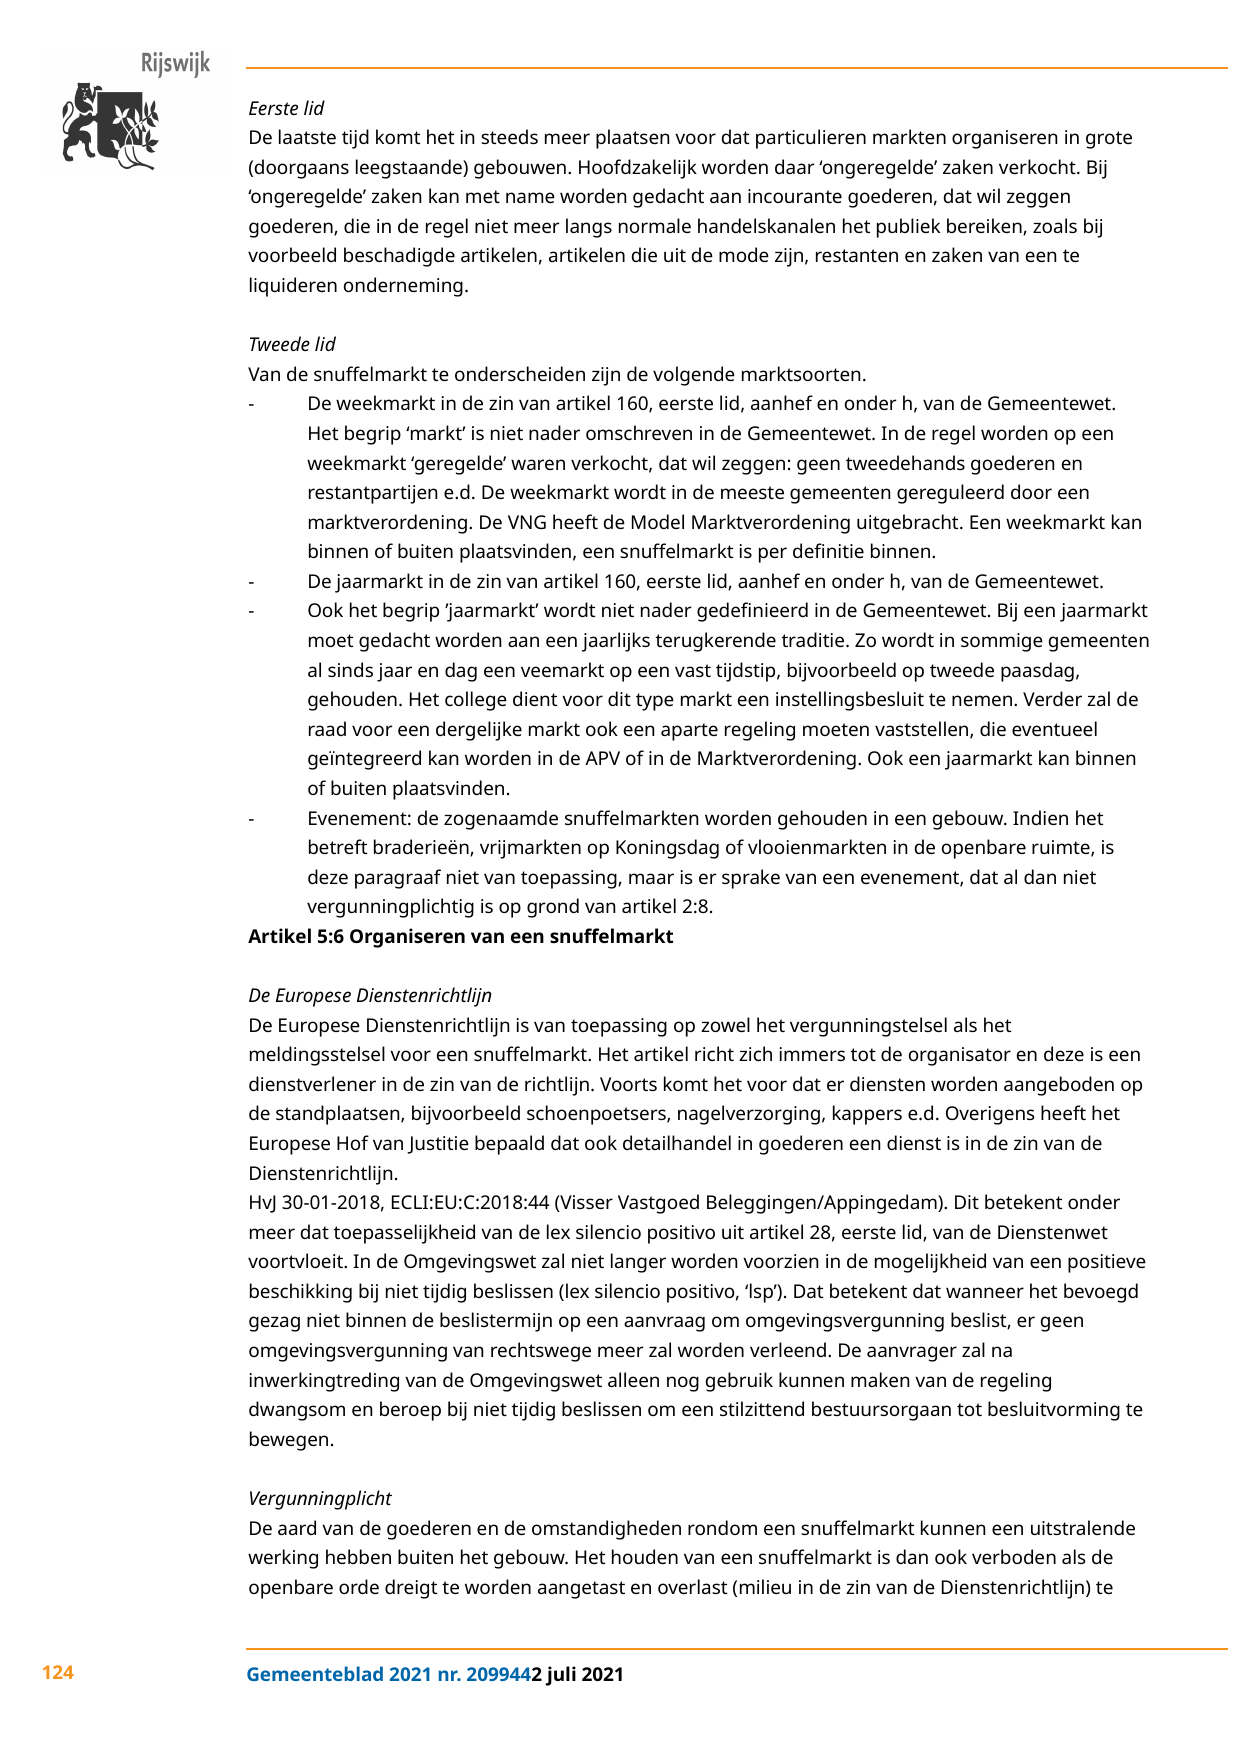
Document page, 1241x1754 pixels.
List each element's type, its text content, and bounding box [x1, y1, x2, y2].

text Vergunningplicht [248, 1485, 1152, 1511]
list Evenement: de zogenaamde snuffelmarkten worden gehouden in een gebouw. Indien het betreft braderieën, vrijmarkten op Koningsdag of vlooienmarkten in de openbare ruimte, is deze paragraaf niet van toepassing, maar is er sprake van een evenement, dat al dan niet vergunningplichtig is op grond van artikel 2:8. [248, 805, 1152, 919]
text HvJ 30-01-2018, ECLI:EU:C:2018:44 (Visser Vastgoed Beleggingen/Appingedam). Dit betekent onder meer dat toepasselijkheid van de lex silencio positivo uit artikel 28, eerste lid, van de Dienstenwet voortvloeit. In de Omgevingswet zal niet langer worden voorzien in de mogelijkheid van een positieve beschikking bij niet tijdig beslissen (lex silencio positivo, ‘lsp’). Dat betekent dat wanneer het bevoegd gezag niet binnen de beslistermijn op een aanvraag om omgevingsvergunning beslist, er geen omgevingsvergunning van rechtswege meer zal worden verleend. De aanvrager zal na inwerkingtreding van de Omgevingswet alleen nog gebruik kunnen maken van de regeling dwangsom en beroep bij niet tijdig beslissen om een stilzittend bestuursorgaan tot besluitvorming te bewegen. [248, 1189, 1152, 1452]
text De laatste tijd komt het in steeds meer plaatsen voor dat particulieren markten organiseren in grote (doorgaans leegstaande) gebouwen. Hoofdzakelijk worden daar ‘ongeregelde’ zaken verkocht. Bij ‘ongeregelde’ zaken kan met name worden gedacht aan incourante goederen, dat wil zeggen goederen, die in de regel niet meer langs normale handelskanalen het publiek bereiken, zoals bij voorbeeld beschadigde artikelen, artikelen die uit de mode zijn, restanten en zaken van een te liquideren onderneming. [248, 124, 1152, 298]
list De weekmarkt in de zin van artikel 160, eerste lid, aanhef en onder h, van de Gemeentewet. Het begrip ‘markt’ is niet nader omschreven in de Gemeentewet. In de regel worden op een weekmarkt ‘geregelde’ waren verkocht, dat wil zeggen: geen tweedehands goederen en restantpartijen e.d. De weekmarkt wordt in de meeste gemeenten gereguleerd door een marktverordening. De VNG heeft de Model Marktverordening uitgebracht. Een weekmarkt kan binnen of buiten plaatsvinden, een snuffelmarkt is per definitie binnen. [248, 391, 1152, 564]
text Artikel 5:6 Organiseren van een snuffelmarkt [248, 923, 1152, 949]
list Ook het begrip ’jaarmarkt’ wordt niet nader gedefinieerd in de Gemeentewet. Bij een jaarmarkt moet gedacht worden aan een jaarlijks terugkerende traditie. Zo wordt in sommige gemeenten al sinds jaar en dag een veemarkt op een vast tijdstip, bijvoorbeeld op tweede paasdag, gehouden. Het college dient voor dit type markt een instellingsbesluit te nemen. Verder zal de raad voor een dergelijke markt ook een aparte regeling moeten vaststellen, die eventueel geïntegreerd kan worden in de APV of in de Marktverordening. Ook een jaarmarkt kan binnen of buiten plaatsvinden. [248, 598, 1152, 801]
text De Europese Dienstenrichtlijn [248, 982, 1152, 1008]
text Eerste lid [248, 95, 1152, 121]
picture [41, 47, 231, 172]
text De aard van de goederen en de omstandigheden rondom een snuffelmarkt kunnen een uitstralende werking hebben buiten het gebouw. Het houden van een snuffelmarkt is dan ook verboden als de openbare orde dreigt te worden aangetast en overlast (milieu in de zin van de Dienstenrichtlijn) te [248, 1515, 1152, 1600]
list De jaarmarkt in de zin van artikel 160, eerste lid, aanhef en onder h, van de Gemeentewet. [248, 568, 1152, 594]
text Van de snuffelmarkt te onderscheiden zijn de volgende marktsoorten. [248, 361, 1152, 387]
text Tweede lid [248, 331, 1152, 357]
text De Europese Dienstenrichtlijn is van toepassing op zowel het vergunningstelsel als het meldingsstelsel voor een snuffelmarkt. Het artikel richt zich immers tot de organisator en deze is een dienstverlener in de zin van de richtlijn. Voorts komt het voor dat er diensten worden aangeboden op de standplaatsen, bijvoorbeeld schoenpoetsers, nagelverzorging, kappers e.d. Overigens heeft het Europese Hof van Justitie bepaald dat ook detailhandel in goederen een dienst is in de zin van de Dienstenrichtlijn. [248, 1012, 1152, 1186]
